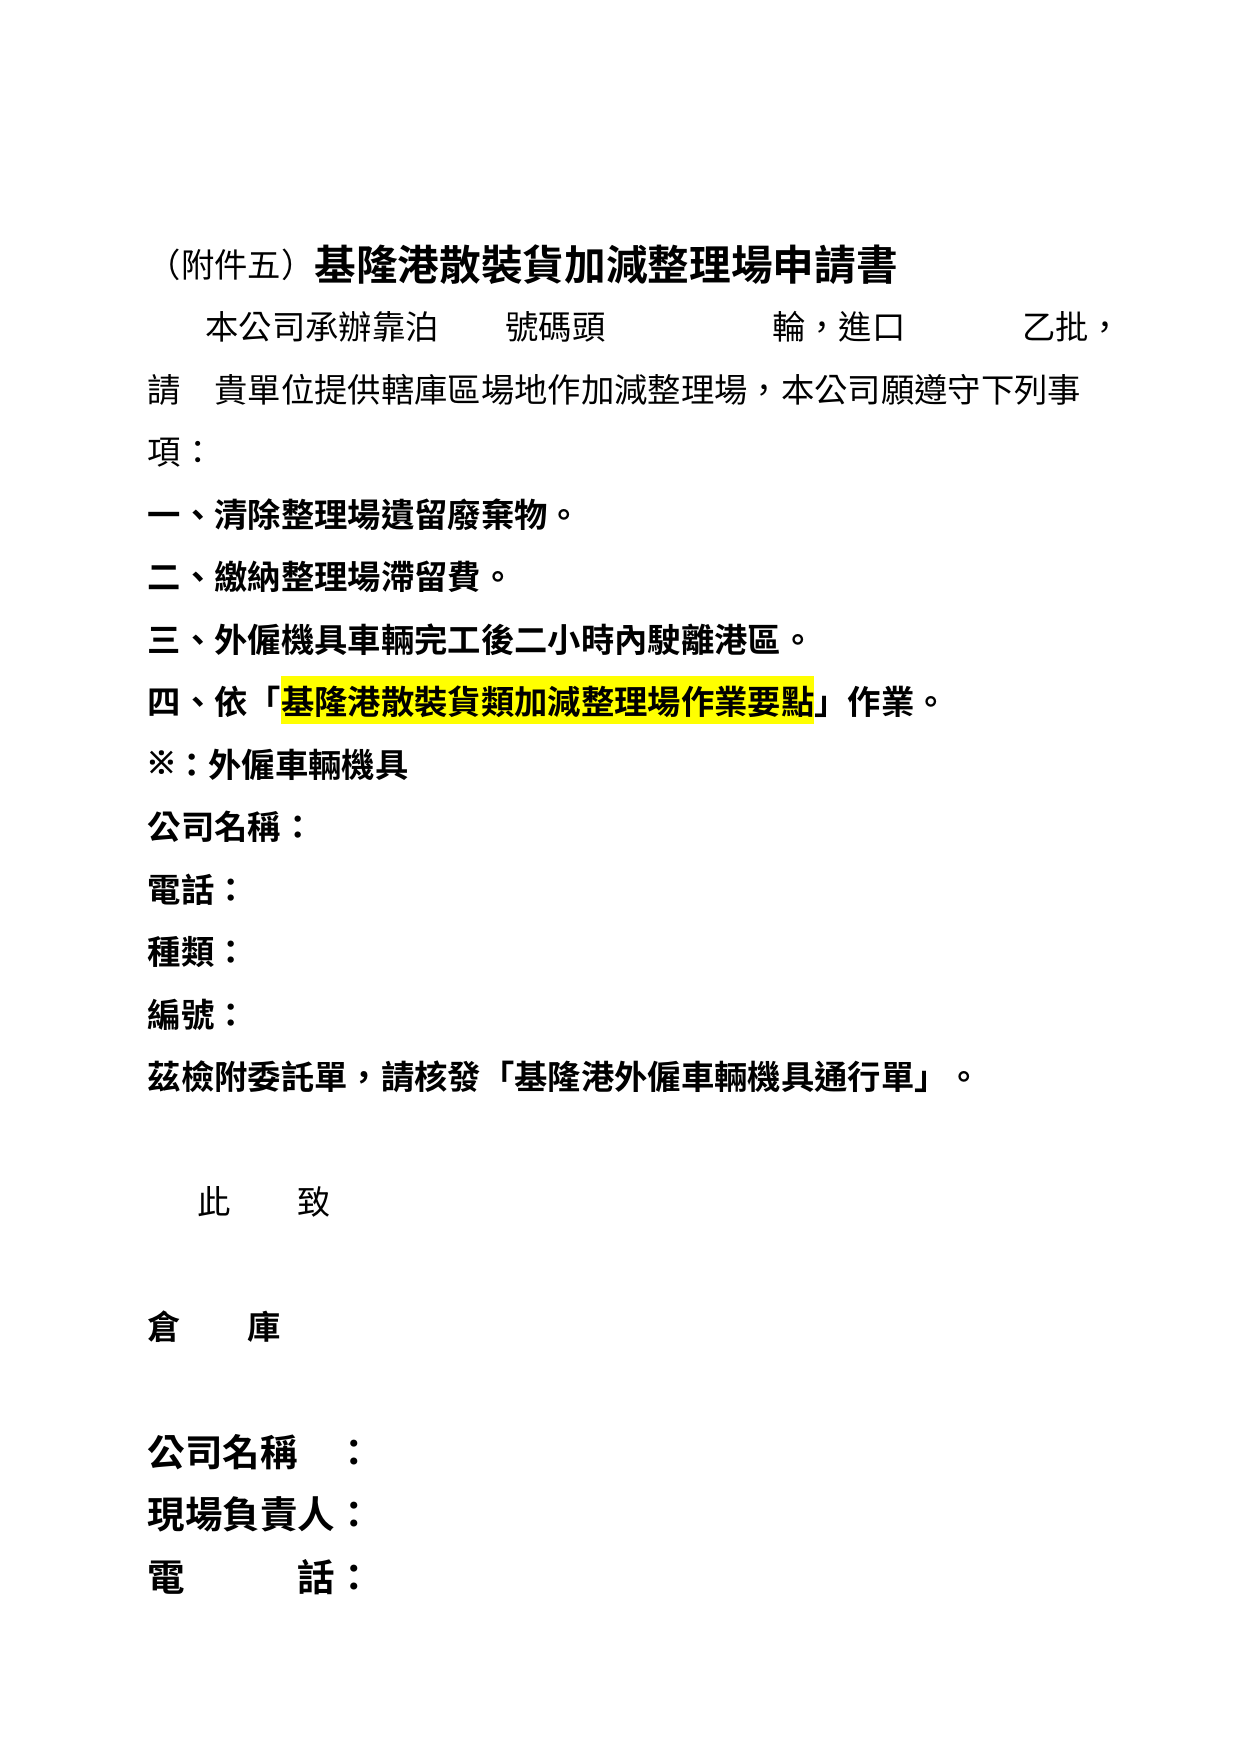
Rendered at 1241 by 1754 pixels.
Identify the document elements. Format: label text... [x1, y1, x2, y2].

text ※：外僱車輛機具 [148, 721, 1092, 783]
text 編號： [148, 971, 1092, 1033]
text 倉 庫 [148, 1283, 1092, 1346]
text 電話： [148, 846, 1092, 908]
text 電 話： [148, 1533, 1092, 1596]
text 種類： [148, 908, 1092, 971]
text 二、繳納整理場滯留費。 [148, 533, 1092, 596]
text 公司名稱 ： [148, 1408, 1092, 1471]
text 公司名稱： [148, 783, 1092, 846]
text 三、外僱機具車輛完工後二小時內駛離港區。 [148, 596, 1092, 658]
text 茲檢附委託單，請核發「基隆港外僱車輛機具通行單」。 [148, 1033, 1092, 1096]
text 本公司承辦靠泊 號碼頭 輪，進口 乙批，請 貴單位提供轄庫區場地作加減整理場，本公司願遵守下列事項： [148, 283, 1092, 471]
text 四、依「基隆港散裝貨類加減整理場作業要點」作業。 [148, 658, 1092, 721]
text 現場負責人： [148, 1471, 1092, 1533]
text 此 致 [148, 1158, 1092, 1221]
text 一、清除整理場遺留廢棄物。 [148, 471, 1092, 533]
text （附件五）基隆港散裝貨加減整理場申請書 [148, 221, 1092, 283]
